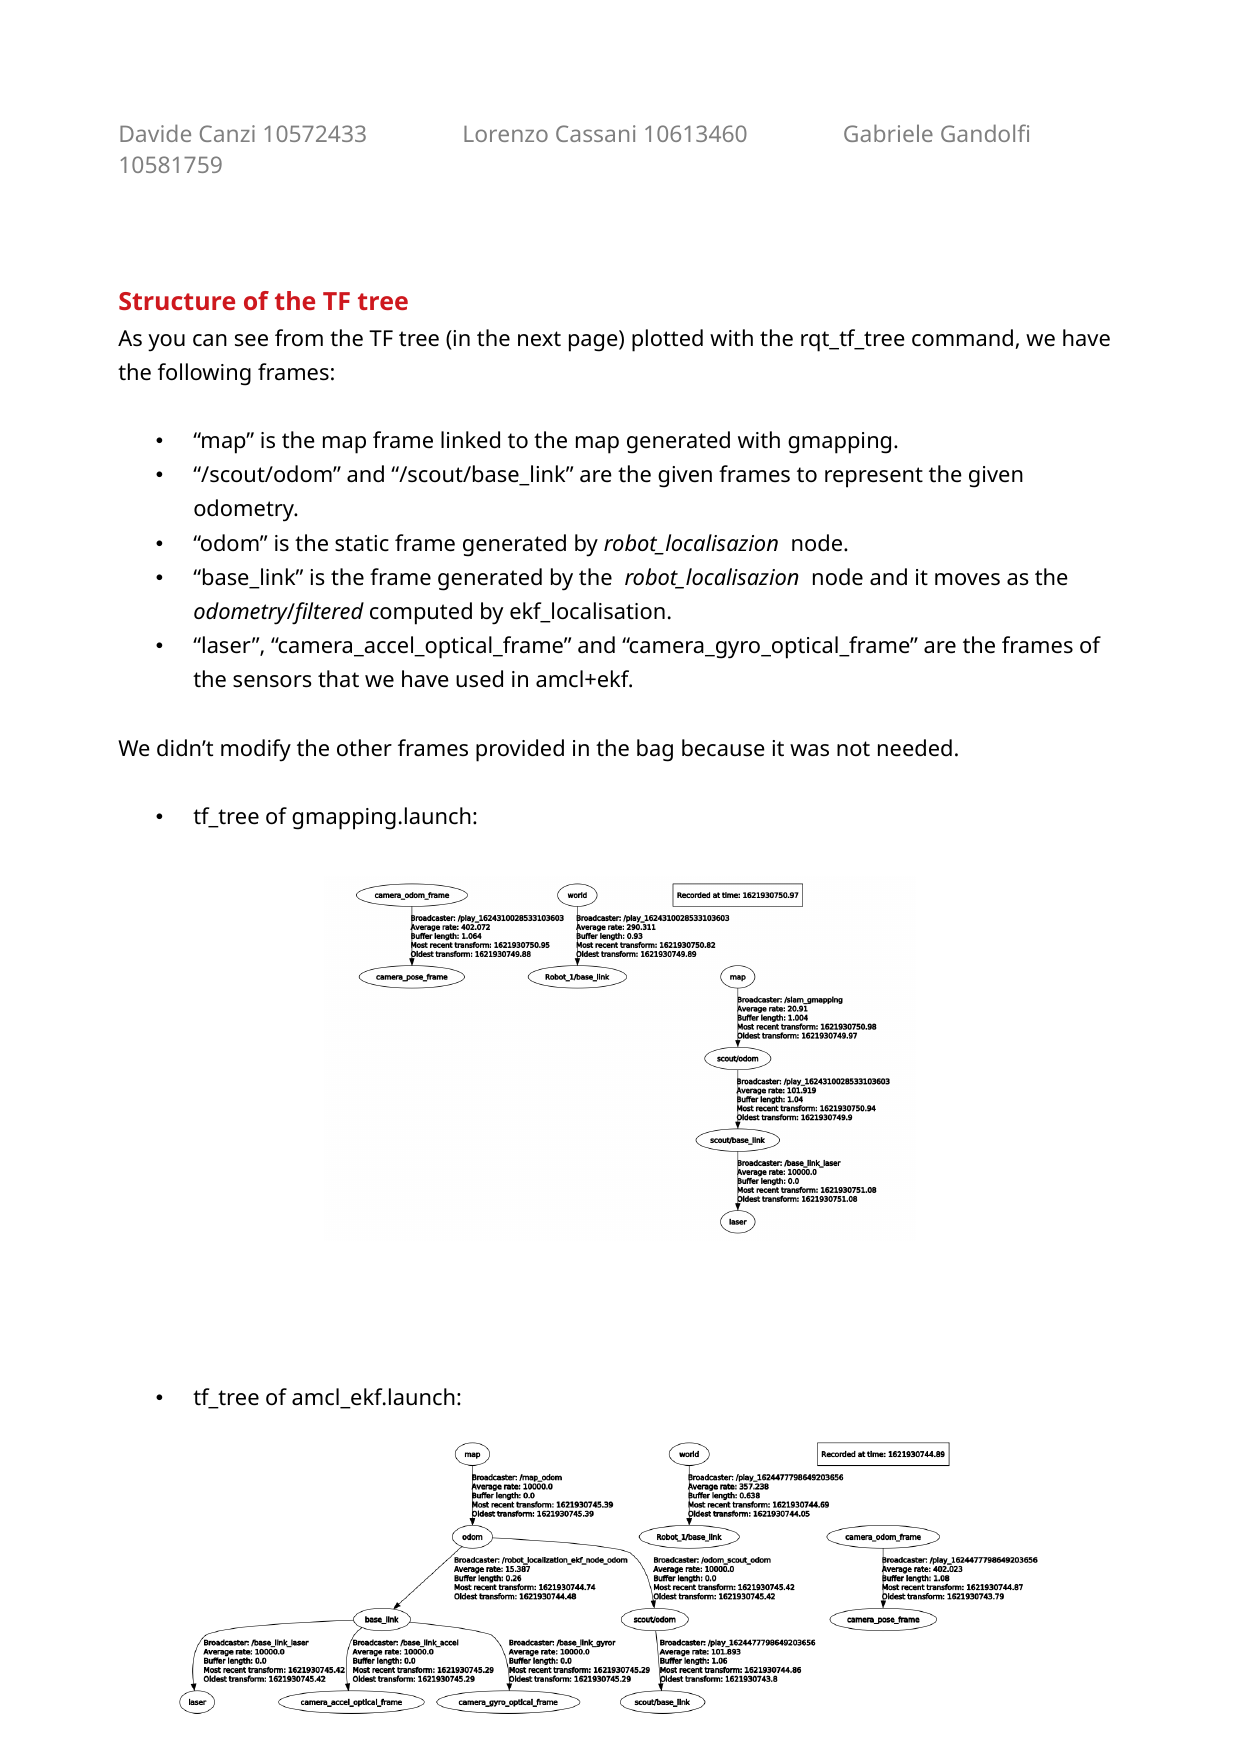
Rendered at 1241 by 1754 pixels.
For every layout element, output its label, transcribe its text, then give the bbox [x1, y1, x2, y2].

list tf_tree of gmapping.launch: [156, 801, 1122, 831]
text As you can see from the TF tree (in the next page) plotted with the rqt_tf_tree command, we have the following frames: [118, 323, 1122, 387]
list “base_link” is the frame generated by the robot_localisazion node and it moves as the odometry/filtered computed by ekf_localisation. [156, 562, 1122, 626]
list “map” is the map frame linked to the map generated with gmapping. [156, 425, 1122, 455]
list “/scout/odom” and “/scout/base_link” are the given frames to represent the given odometry. [156, 459, 1122, 523]
list “laser”, “camera_accel_optical_frame” and “camera_gyro_optical_frame” are the frames of the sensors that we have used in amcl+ekf. [156, 630, 1122, 694]
list tf_tree of amcl_ekf.launch: [156, 1382, 1122, 1412]
picture [165, 1416, 1076, 1754]
text Structure of the TF tree [118, 283, 1122, 317]
text We didn’t modify the other frames provided in the bag because it was not needed. [118, 733, 1122, 762]
picture [324, 876, 433, 1241]
list “odom” is the static frame generated by robot_localisazion node. [156, 528, 1122, 557]
